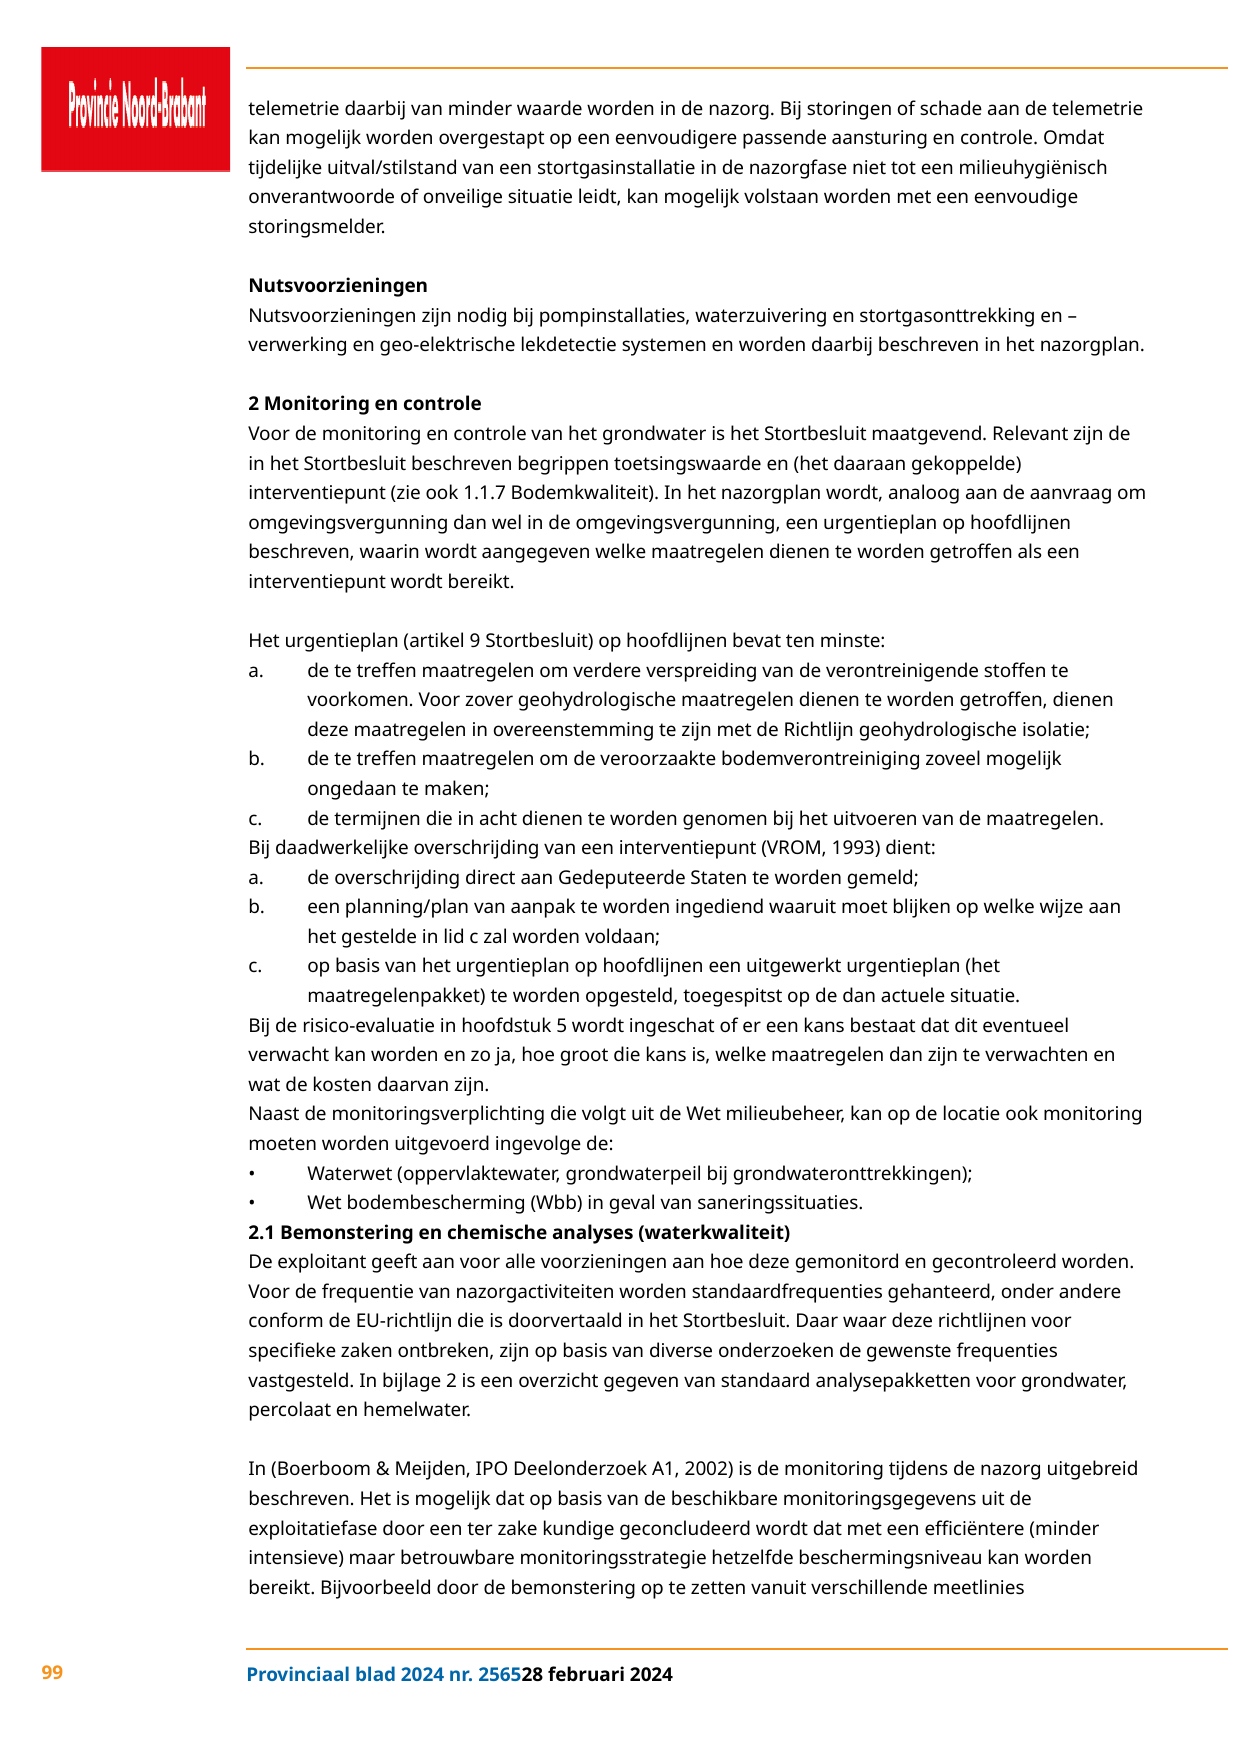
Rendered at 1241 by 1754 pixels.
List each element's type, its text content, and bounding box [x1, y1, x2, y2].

text In (Boerboom & Meijden, IPO Deelonderzoek A1, 2002) is de monitoring tijdens de nazorg uitgebreid beschreven. Het is mogelijk dat op basis van de beschikbare monitoringsgegevens uit de exploitatiefase door een ter zake kundige geconcludeerd wordt dat met een efficiëntere (minder intensieve) maar betrouwbare monitoringsstrategie hetzelfde beschermingsniveau kan worden bereikt. Bijvoorbeeld door de bemonstering op te zetten vanuit verschillende meetlinies [248, 1456, 1152, 1600]
text Nutsvoorzieningen [248, 272, 1152, 298]
text 2.1 Bemonstering en chemische analyses (waterkwaliteit) [248, 1219, 1152, 1245]
list op basis van het urgentieplan op hoofdlijnen een uitgewerkt urgentieplan (het maatregelenpakket) te worden opgesteld, toegespitst op de dan actuele situatie. [248, 953, 1152, 1008]
text Nutsvoorzieningen zijn nodig bij pompinstallaties, waterzuivering en stortgasonttrekking en –verwerking en geo-elektrische lekdetectie systemen en worden daarbij beschreven in het nazorgplan. [248, 302, 1152, 357]
text 2 Monitoring en controle [248, 391, 1152, 416]
list de overschrijding direct aan Gedeputeerde Staten te worden gemeld; [248, 864, 1152, 890]
list Waterwet (oppervlaktewater, grondwaterpeil bij grondwateronttrekkingen); [248, 1160, 1152, 1186]
list Wet bodembescherming (Wbb) in geval van saneringssituaties. [248, 1189, 1152, 1215]
text telemetrie daarbij van minder waarde worden in de nazorg. Bij storingen of schade aan de telemetrie kan mogelijk worden overgestapt op een eenvoudigere passende aansturing en controle. Omdat tijdelijke uitval/stilstand van een stortgasinstallatie in de nazorgfase niet tot een milieuhygiënisch onverantwoorde of onveilige situatie leidt, kan mogelijk volstaan worden met een eenvoudige storingsmelder. [248, 95, 1152, 239]
list een planning/plan van aanpak te worden ingediend waaruit moet blijken op welke wijze aan het gestelde in lid c zal worden voldaan; [248, 893, 1152, 949]
text Voor de monitoring en controle van het grondwater is het Stortbesluit maatgevend. Relevant zijn de in het Stortbesluit beschreven begrippen toetsingswaarde en (het daaraan gekoppelde) interventiepunt (zie ook 1.1.7 Bodemkwaliteit). In het nazorgplan wordt, analoog aan de aanvraag om omgevingsvergunning dan wel in de omgevingsvergunning, een urgentieplan op hoofdlijnen beschreven, waarin wordt aangegeven welke maatregelen dienen te worden getroffen als een interventiepunt wordt bereikt. [248, 420, 1152, 594]
text De exploitant geeft aan voor alle voorzieningen aan hoe deze gemonitord en gecontroleerd worden. Voor de frequentie van nazorgactiviteiten worden standaardfrequenties gehanteerd, onder andere conform de EU-richtlijn die is doorvertaald in het Stortbesluit. Daar waar deze richtlijnen voor specifieke zaken ontbreken, zijn op basis van diverse onderzoeken de gewenste frequenties vastgesteld. In bijlage 2 is een overzicht gegeven van standaard analysepakketten voor grondwater, percolaat en hemelwater. [248, 1248, 1152, 1422]
list de te treffen maatregelen om de veroorzaakte bodemverontreiniging zoveel mogelijk ongedaan te maken; [248, 746, 1152, 801]
picture [41, 47, 231, 172]
list de termijnen die in acht dienen te worden genomen bij het uitvoeren van de maatregelen. [248, 805, 1152, 831]
text Bij de risico-evaluatie in hoofdstuk 5 wordt ingeschat of er een kans bestaat dat dit eventueel verwacht kan worden en zo ja, hoe groot die kans is, welke maatregelen dan zijn te verwachten en wat de kosten daarvan zijn. [248, 1012, 1152, 1097]
text Het urgentieplan (artikel 9 Stortbesluit) op hoofdlijnen bevat ten minste: [248, 627, 1152, 653]
text Bij daadwerkelijke overschrijding van een interventiepunt (VROM, 1993) dient: [248, 834, 1152, 860]
text Naast de monitoringsverplichting die volgt uit de Wet milieubeheer, kan op de locatie ook monitoring moeten worden uitgevoerd ingevolge de: [248, 1101, 1152, 1156]
list de te treffen maatregelen om verdere verspreiding van de verontreinigende stoffen te voorkomen. Voor zover geohydrologische maatregelen dienen te worden getroffen, dienen deze maatregelen in overeenstemming te zijn met de Richtlijn geohydrologische isolatie; [248, 657, 1152, 742]
